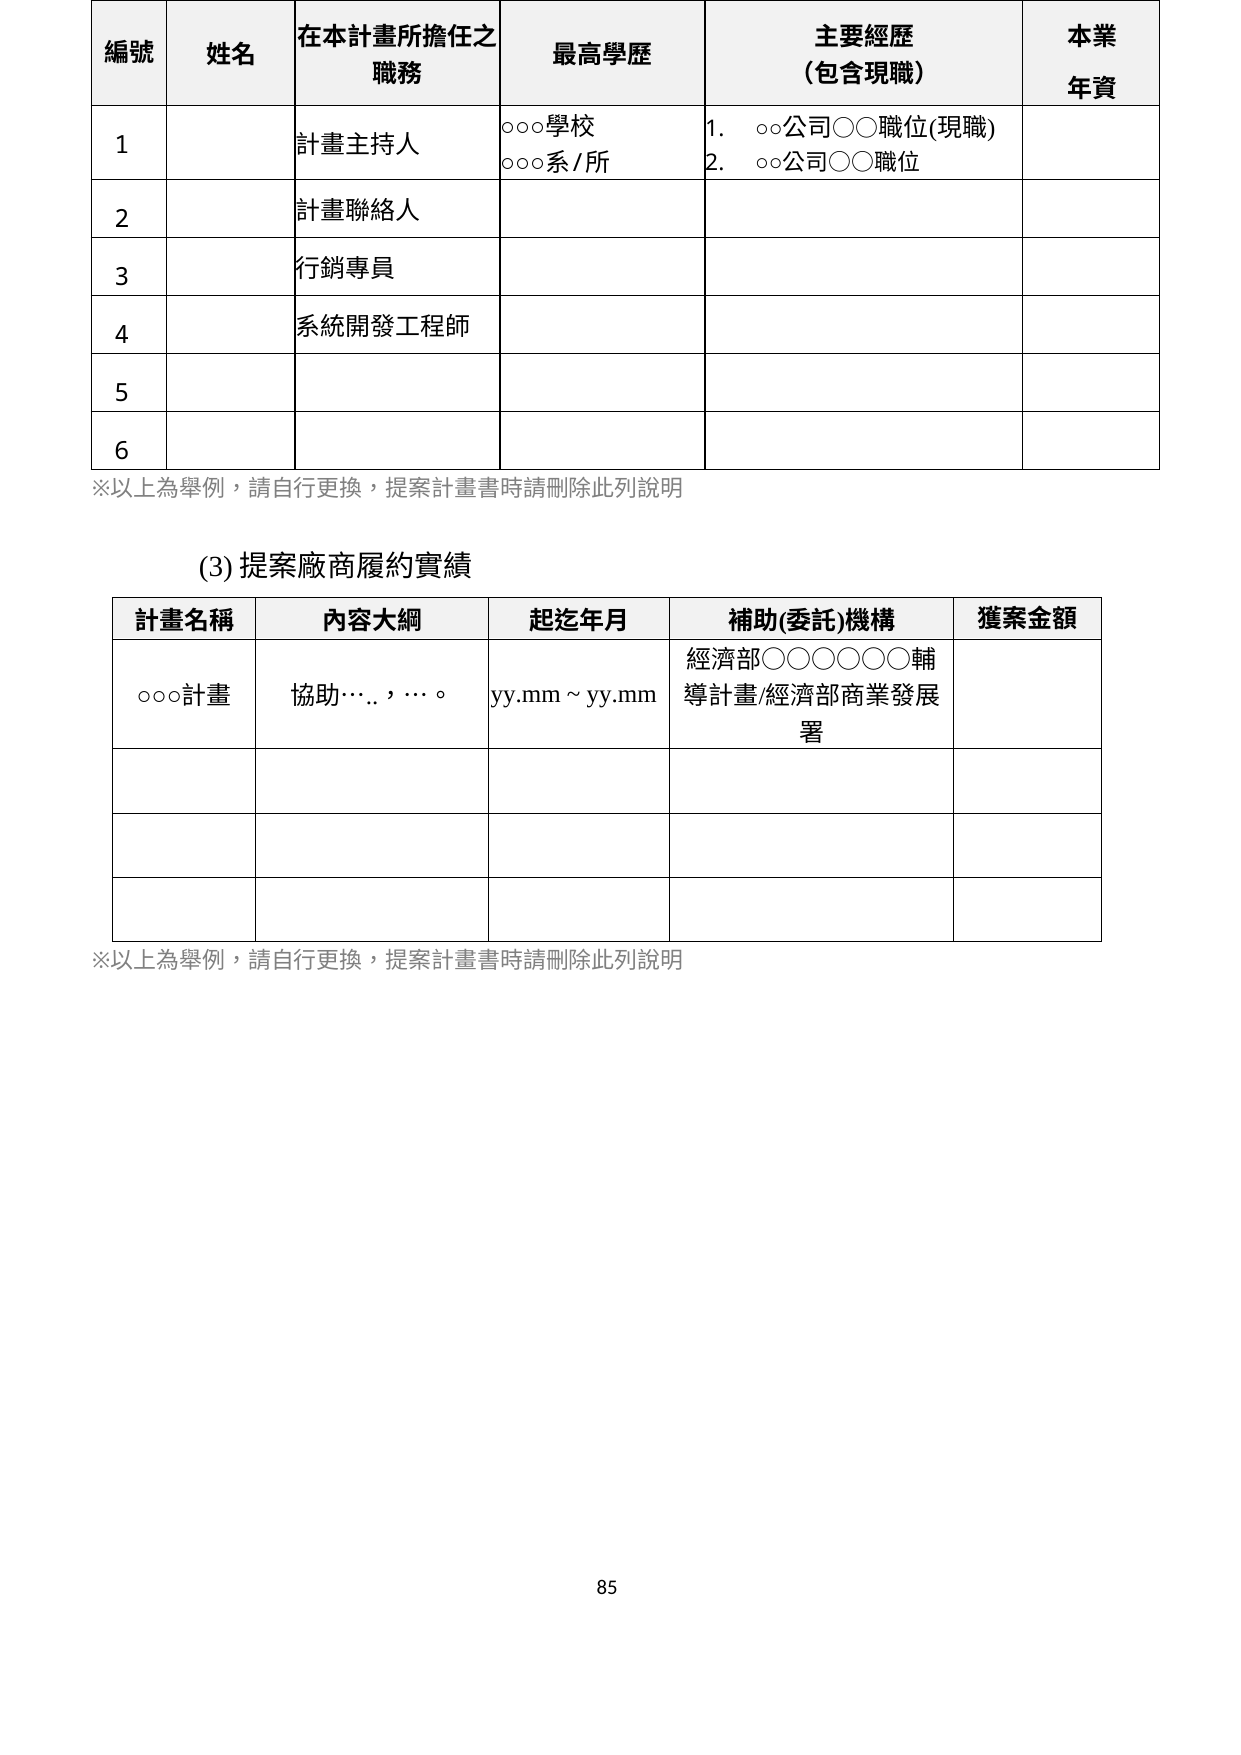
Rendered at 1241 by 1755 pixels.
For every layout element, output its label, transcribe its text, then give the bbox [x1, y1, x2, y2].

table_cell [501, 238, 704, 295]
table_cell [489, 749, 669, 812]
table_cell [256, 878, 488, 941]
table_header 內容大綱 [256, 598, 488, 638]
table_cell [501, 354, 704, 411]
table_cell [501, 412, 704, 469]
table_cell [670, 878, 953, 941]
table_cell [954, 878, 1101, 941]
table_cell 系統開發工程師 [296, 296, 499, 353]
table_cell [167, 238, 294, 295]
table_cell 5 [92, 354, 166, 411]
table_cell [113, 878, 255, 941]
table_cell [954, 640, 1101, 748]
table_cell [706, 296, 1022, 353]
table_cell [501, 180, 704, 237]
table_cell 6 [92, 412, 166, 469]
table_cell 1 [92, 106, 166, 179]
table_cell [954, 749, 1101, 812]
text ※以上為舉例，請自行更換，提案計畫書時請刪除此列說明 [92, 942, 1122, 975]
table_cell [296, 354, 499, 411]
table_cell [113, 814, 255, 877]
table_cell 經濟部○○○○○○輔導計畫/經濟部商業發展署 [670, 640, 953, 748]
table_cell [113, 749, 255, 812]
table_cell [670, 814, 953, 877]
table_cell [706, 412, 1022, 469]
table_cell [706, 238, 1022, 295]
table_cell 2 [92, 180, 166, 237]
table_cell ○○○計畫 [113, 640, 255, 748]
table_cell [167, 354, 294, 411]
table_cell ○○○學校 ○○○系/所 [501, 106, 704, 179]
table_cell [1023, 412, 1159, 469]
table_header 起迄年月 [489, 598, 669, 638]
table_cell [501, 296, 704, 353]
table_cell [167, 296, 294, 353]
table_cell [954, 814, 1101, 877]
table_cell [1023, 180, 1159, 237]
table_cell 協助…..，…。 [256, 640, 488, 748]
table_cell [167, 180, 294, 237]
table_cell [489, 814, 669, 877]
table_header 在本計畫所擔任之職務 [296, 1, 499, 105]
table_cell [706, 354, 1022, 411]
table_cell [256, 814, 488, 877]
table_cell [296, 412, 499, 469]
table_cell [167, 412, 294, 469]
table_cell [706, 180, 1022, 237]
table_cell [489, 878, 669, 941]
table_header 姓名 [167, 1, 294, 105]
table_cell [167, 106, 294, 179]
table_cell 計畫主持人 [296, 106, 499, 179]
table_header 獲案金額 [954, 598, 1101, 638]
text ※以上為舉例，請自行更換，提案計畫書時請刪除此列說明 [92, 470, 1122, 503]
table_cell yy.mm ~ yy.mm [489, 640, 669, 748]
table_header 補助(委託)機構 [670, 598, 953, 638]
table_cell [1023, 238, 1159, 295]
table_header 最高學歷 [501, 1, 704, 105]
table_cell [1023, 354, 1159, 411]
table_header 本業 年資 [1023, 1, 1159, 105]
table_cell [670, 749, 953, 812]
table_cell 3 [92, 238, 166, 295]
table_cell 計畫聯絡人 [296, 180, 499, 237]
table_header 主要經歷 （包含現職） [706, 1, 1022, 105]
table_cell ○○公司○○職位(現職) ○○公司○○職位 [706, 106, 1022, 179]
table_cell 行銷專員 [296, 238, 499, 295]
table_cell [1023, 106, 1159, 179]
table_cell [256, 749, 488, 812]
table_cell 4 [92, 296, 166, 353]
table_header 編號 [92, 1, 166, 105]
table_header 計畫名稱 [113, 598, 255, 638]
table_cell [1023, 296, 1159, 353]
list 提案廠商履約實績 [233, 542, 1122, 584]
